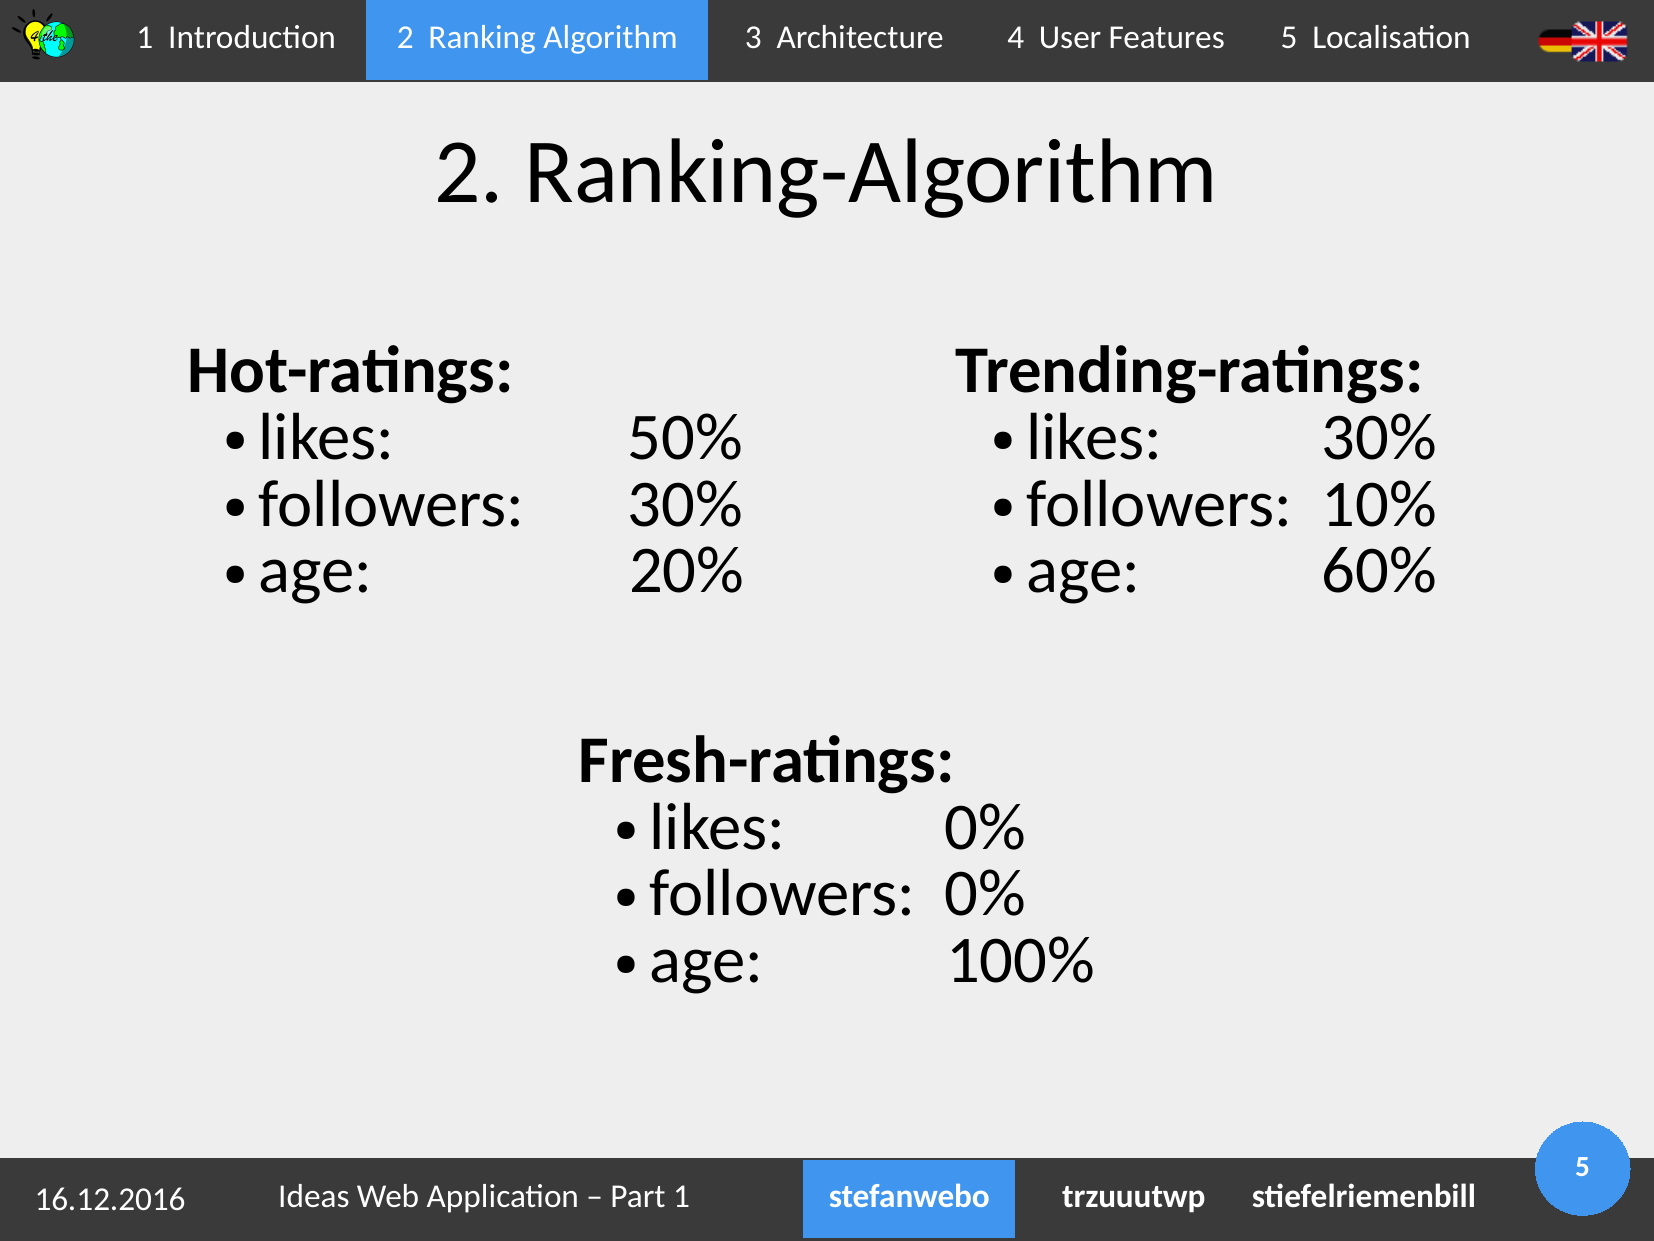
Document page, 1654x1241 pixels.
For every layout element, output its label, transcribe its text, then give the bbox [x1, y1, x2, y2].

text_box trzuuutwp [1015, 1160, 1251, 1238]
text_box 5 Localisation [1251, 0, 1501, 80]
text_box 2 Ranking Algorithm [366, 0, 708, 80]
text_box 1 Introduction [106, 0, 366, 80]
text_box Fresh-ratings: likes: 0% followers: 0% age: 100% [578, 732, 1288, 1040]
text_box 3 Architecture [708, 0, 980, 80]
title 2. Ranking-Algorithm [82, 88, 1571, 272]
picture [2, 0, 83, 80]
text_box stefanwebo [803, 1160, 1015, 1238]
text_box Trending-ratings: likes: 30% followers: 10% age: 60% [955, 342, 1571, 674]
picture [1536, 18, 1629, 64]
text_box 4 User Features [980, 0, 1251, 80]
text_box stiefelriemenbill [1251, 1160, 1477, 1238]
text_box Hot-ratings: likes: 50% followers: 30% age: 20% [187, 342, 804, 662]
text_box Ideas Web Application – Part 1 [242, 1160, 727, 1238]
